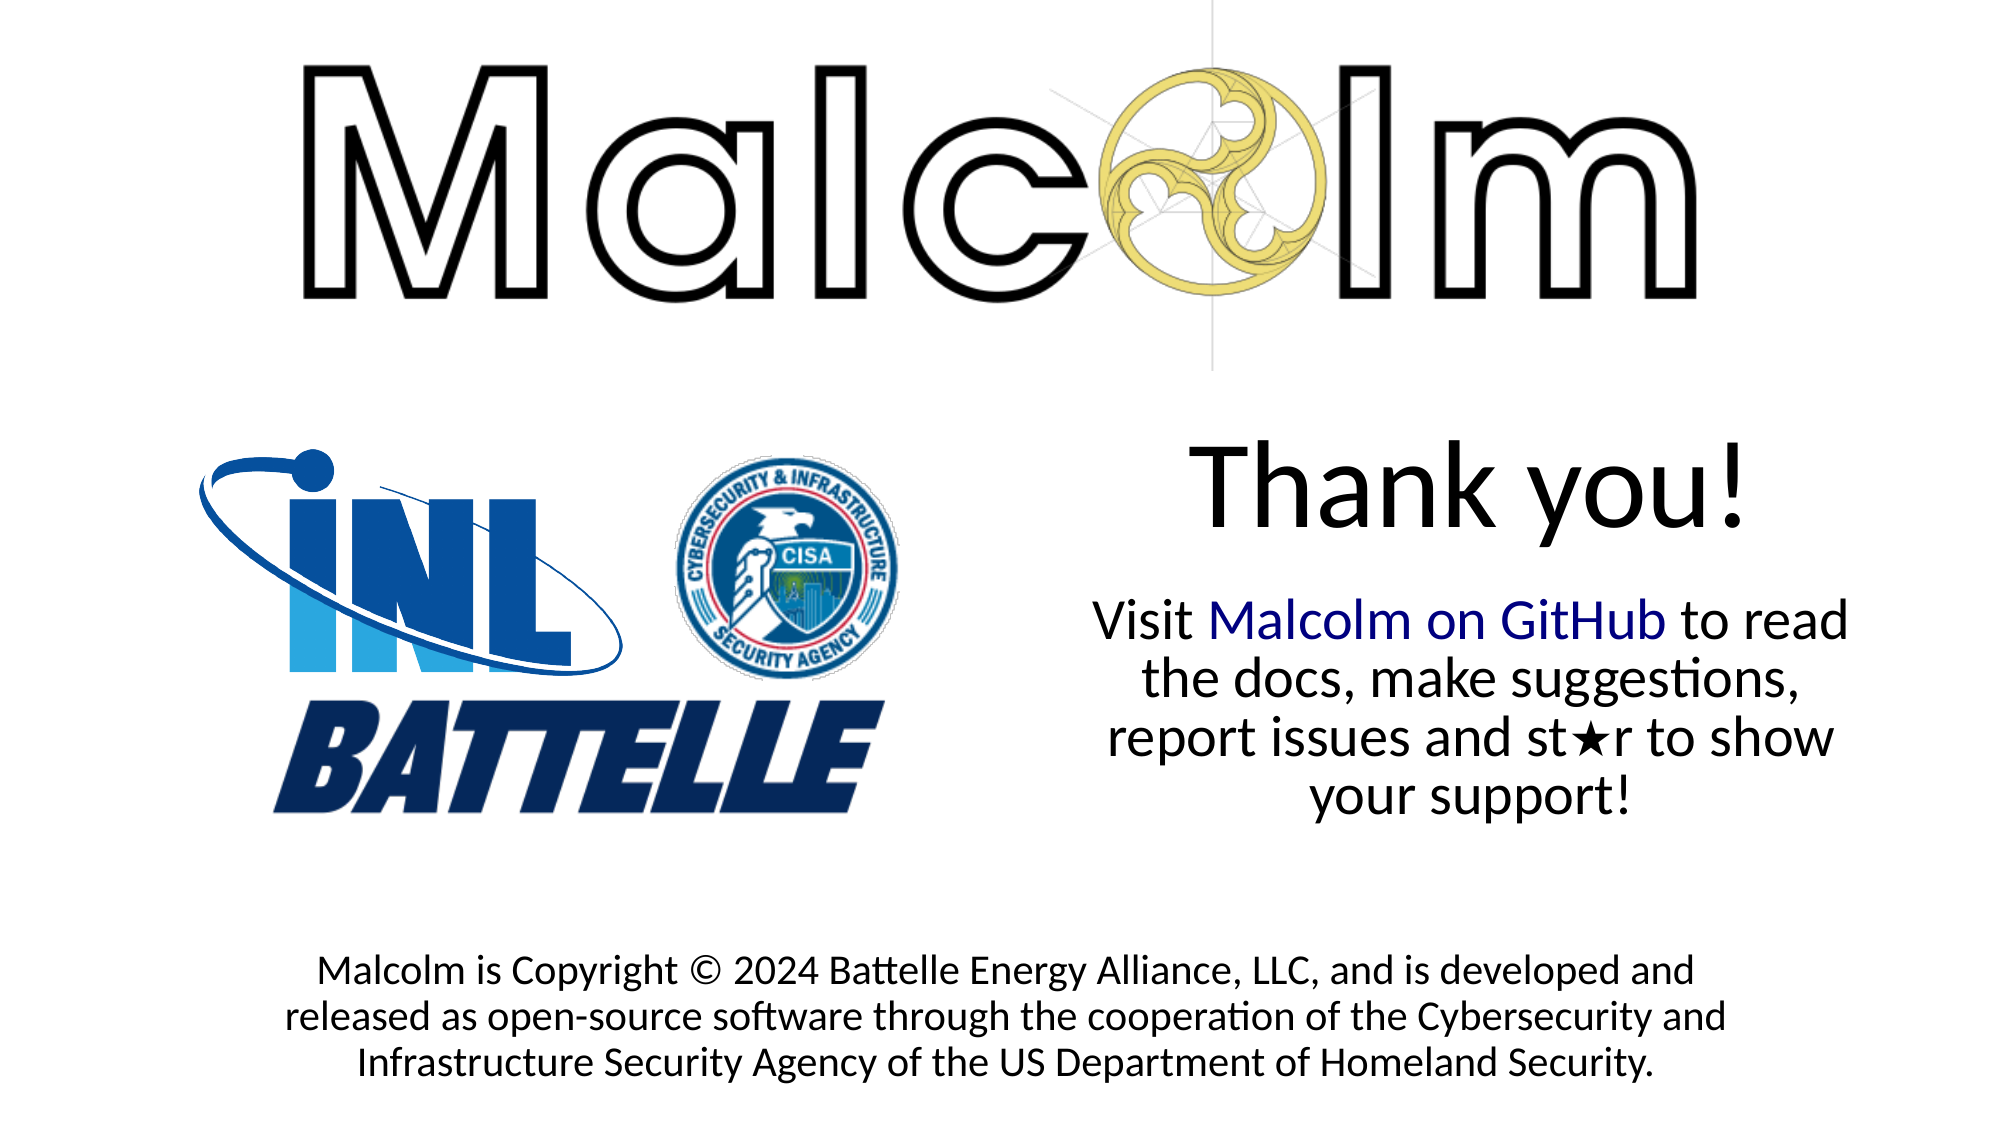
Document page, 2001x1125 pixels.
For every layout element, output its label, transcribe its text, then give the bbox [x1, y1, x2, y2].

text_box Malcolm is Copyright © 2024 Battelle Energy Alliance, LLC, and is developed and released as open-source software through the cooperation of the Cybersecurity and Infrastructure Security Agency of the US Department of Homeland Security. [250, 940, 1763, 1125]
picture [239, 687, 921, 827]
picture [199, 449, 654, 676]
title Thank you! [1140, 428, 1803, 562]
picture [295, 0, 1705, 372]
picture [674, 455, 900, 681]
title Visit Malcolm on GitHub to read the docs, make suggestions, report issues and st★r to show your support! [1087, 562, 1856, 863]
